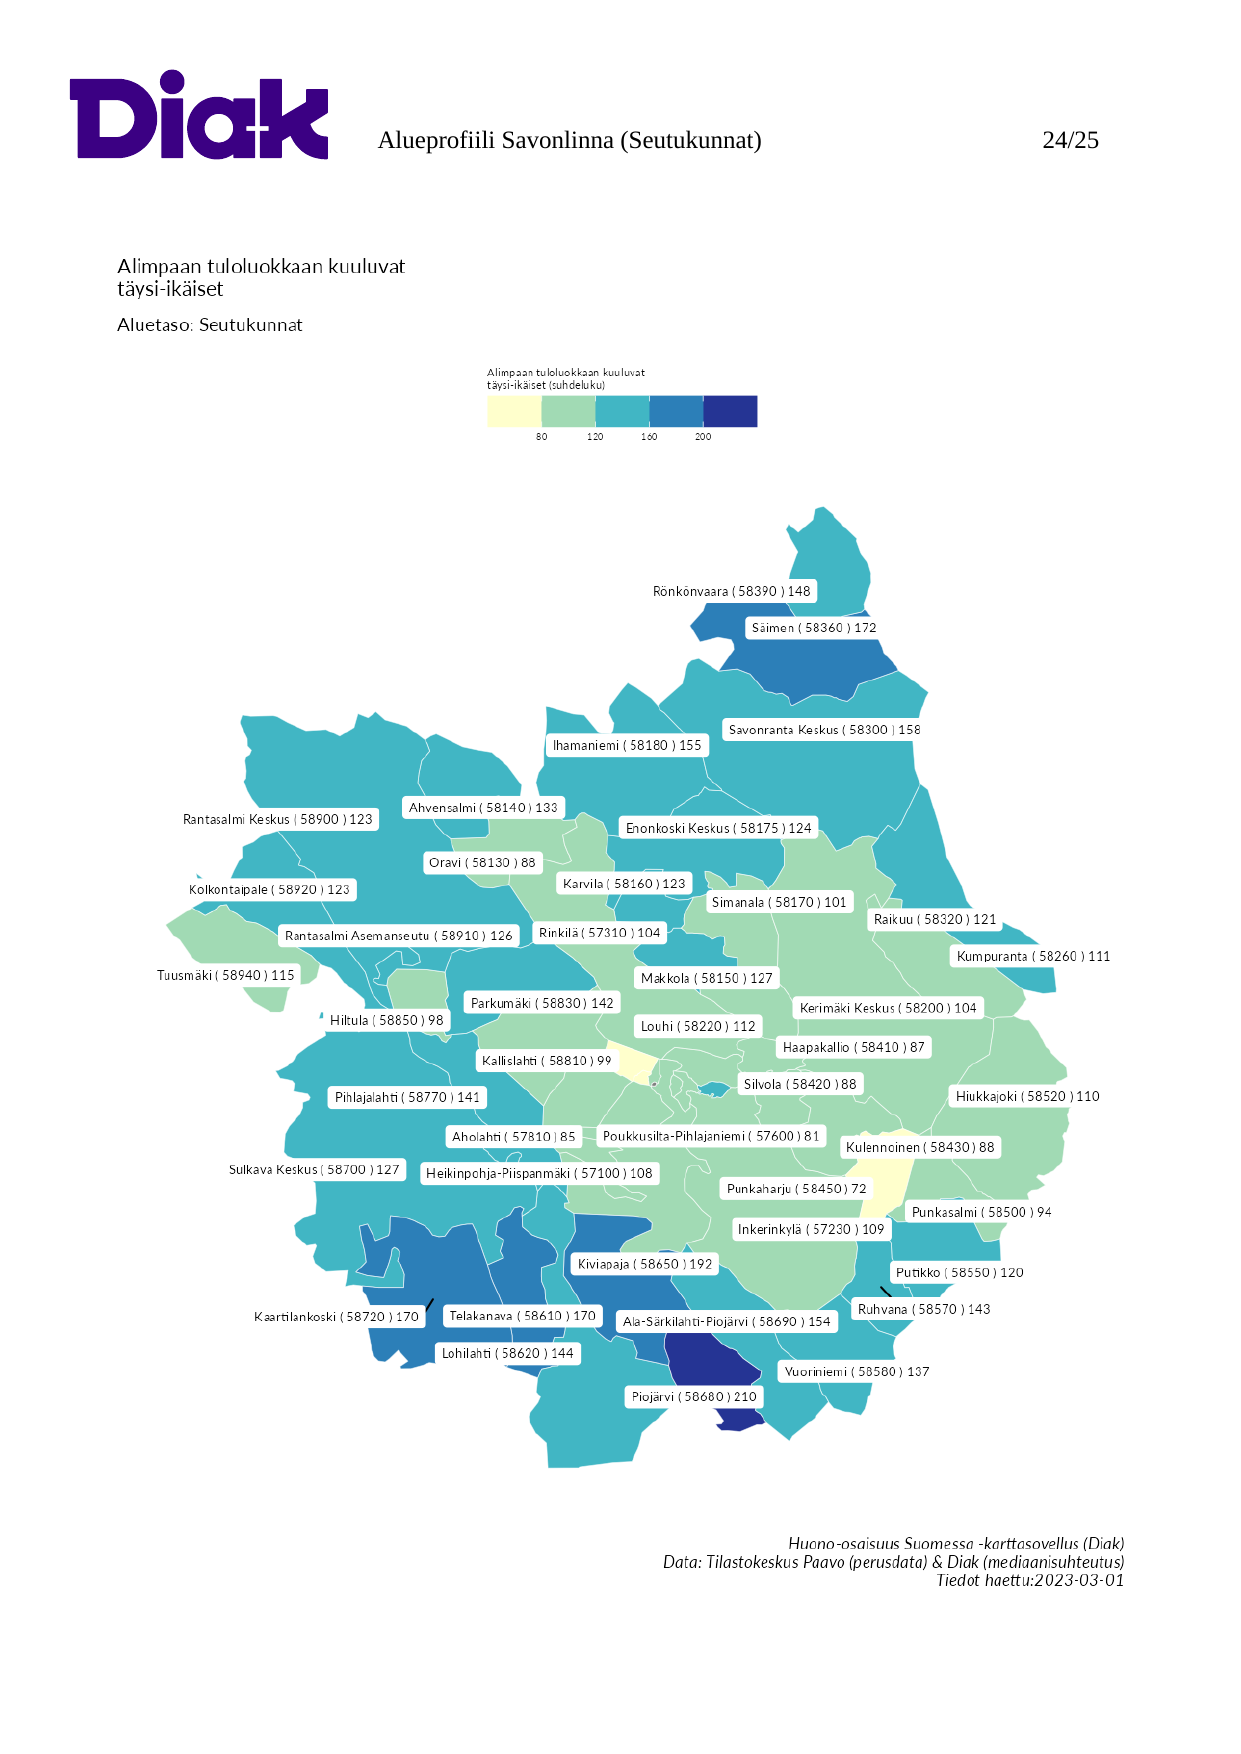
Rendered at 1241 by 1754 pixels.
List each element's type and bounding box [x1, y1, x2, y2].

picture [61, 196, 1179, 1651]
